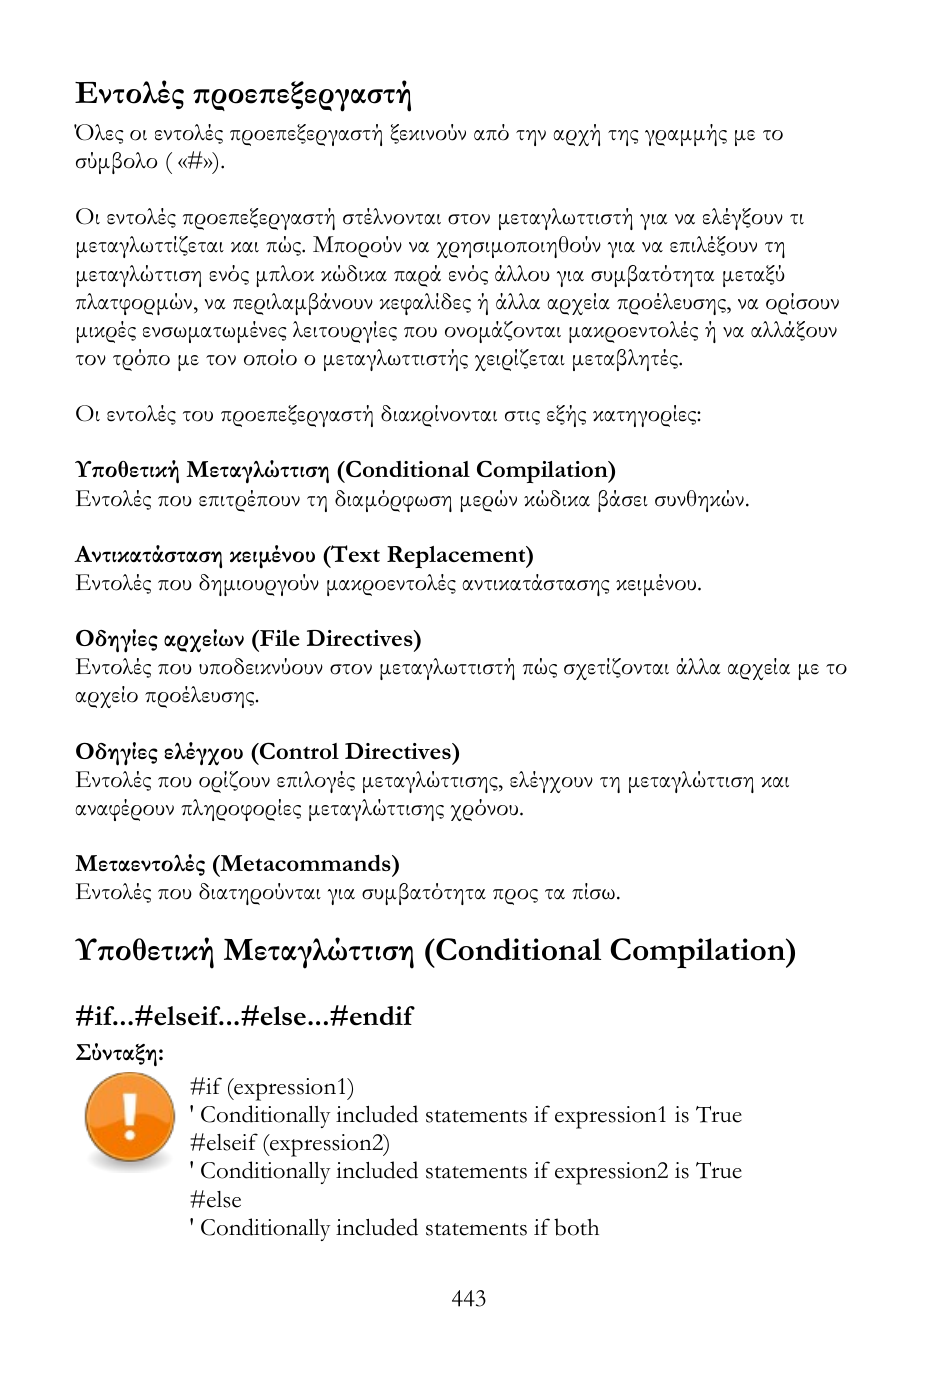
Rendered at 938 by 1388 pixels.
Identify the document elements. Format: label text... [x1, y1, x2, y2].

subtitle #if...#elseif...#else...#endif [75, 1000, 862, 1033]
table_header #if (expression1) ' Conditionally included statements if expression1 is True #elseif (expression2) ' Conditionally included statements if expression2 is True #else ' Conditionally included statements if both [184, 1067, 863, 1247]
text Οι εντολές προεπεξεργαστή στέλνονται στον μεταγλωττιστή για να ελέγξουν τι μεταγλωττίζεται και πώς. Μπορούν να χρησιμοποιηθούν για να επιλέξουν τη μεταγλώττιση ενός μπλοκ κώδικα παρά ενός άλλου για συμβατότητα μεταξύ πλατφορμών, να περιλαμβάνουν κεφαλίδες ή άλλα αρχεία προέλευσης, να ορίσουν μικρές ενσωματωμένες λειτουργίες που ονομάζονται μακροεντολές ή να αλλάξουν τον τρόπο με τον οποίο ο μεταγλωττιστής χειρίζεται μεταβλητές. [75, 203, 862, 372]
table_header [75, 1067, 183, 1247]
text Εντολές που ορίζουν επιλογές μεταγλώττισης, ελέγχουν τη μεταγλώττιση και αναφέρουν πληροφορίες μεταγλώττισης χρόνου. [75, 766, 862, 822]
subtitle Εντολές προεπεξεργαστή [75, 75, 862, 112]
text Σύνταξη: [75, 1039, 862, 1067]
text Οδηγίες ελέγχου (Control Directives) [75, 737, 862, 766]
text Εντολές που υποδεικνύουν στον μεταγλωττιστή πώς σχετίζονται άλλα αρχεία με το αρχείο προέλευσης. [75, 653, 862, 709]
picture [79, 1072, 180, 1173]
text Εντολές που δημιουργούν μακροεντολές αντικατάστασης κειμένου. [75, 569, 862, 597]
text Εντολές που επιτρέπουν τη διαμόρφωση μερών κώδικα βάσει συνθηκών. [75, 484, 862, 512]
text Μεταεντολές (Metacommands) [75, 850, 862, 878]
text Υποθετική Μεταγλώττιση (Conditional Compilation) [75, 456, 862, 484]
text Αντικατάσταση κειμένου (Text Replacement) [75, 541, 862, 569]
text Οι εντολές του προεπεξεργαστή διακρίνονται στις εξής κατηγορίες: [75, 400, 862, 428]
text Οδηγίες αρχείων (File Directives) [75, 625, 862, 653]
text Εντολές που διατηρούνται για συμβατότητα προς τα πίσω. [75, 878, 862, 906]
text Όλες οι εντολές προεπεξεργαστή ξεκινούν από την αρχή της γραμμής με το σύμβολο ( «#»). [75, 119, 862, 175]
subtitle Υποθετική Μεταγλώττιση (Conditional Compilation) [75, 931, 862, 969]
